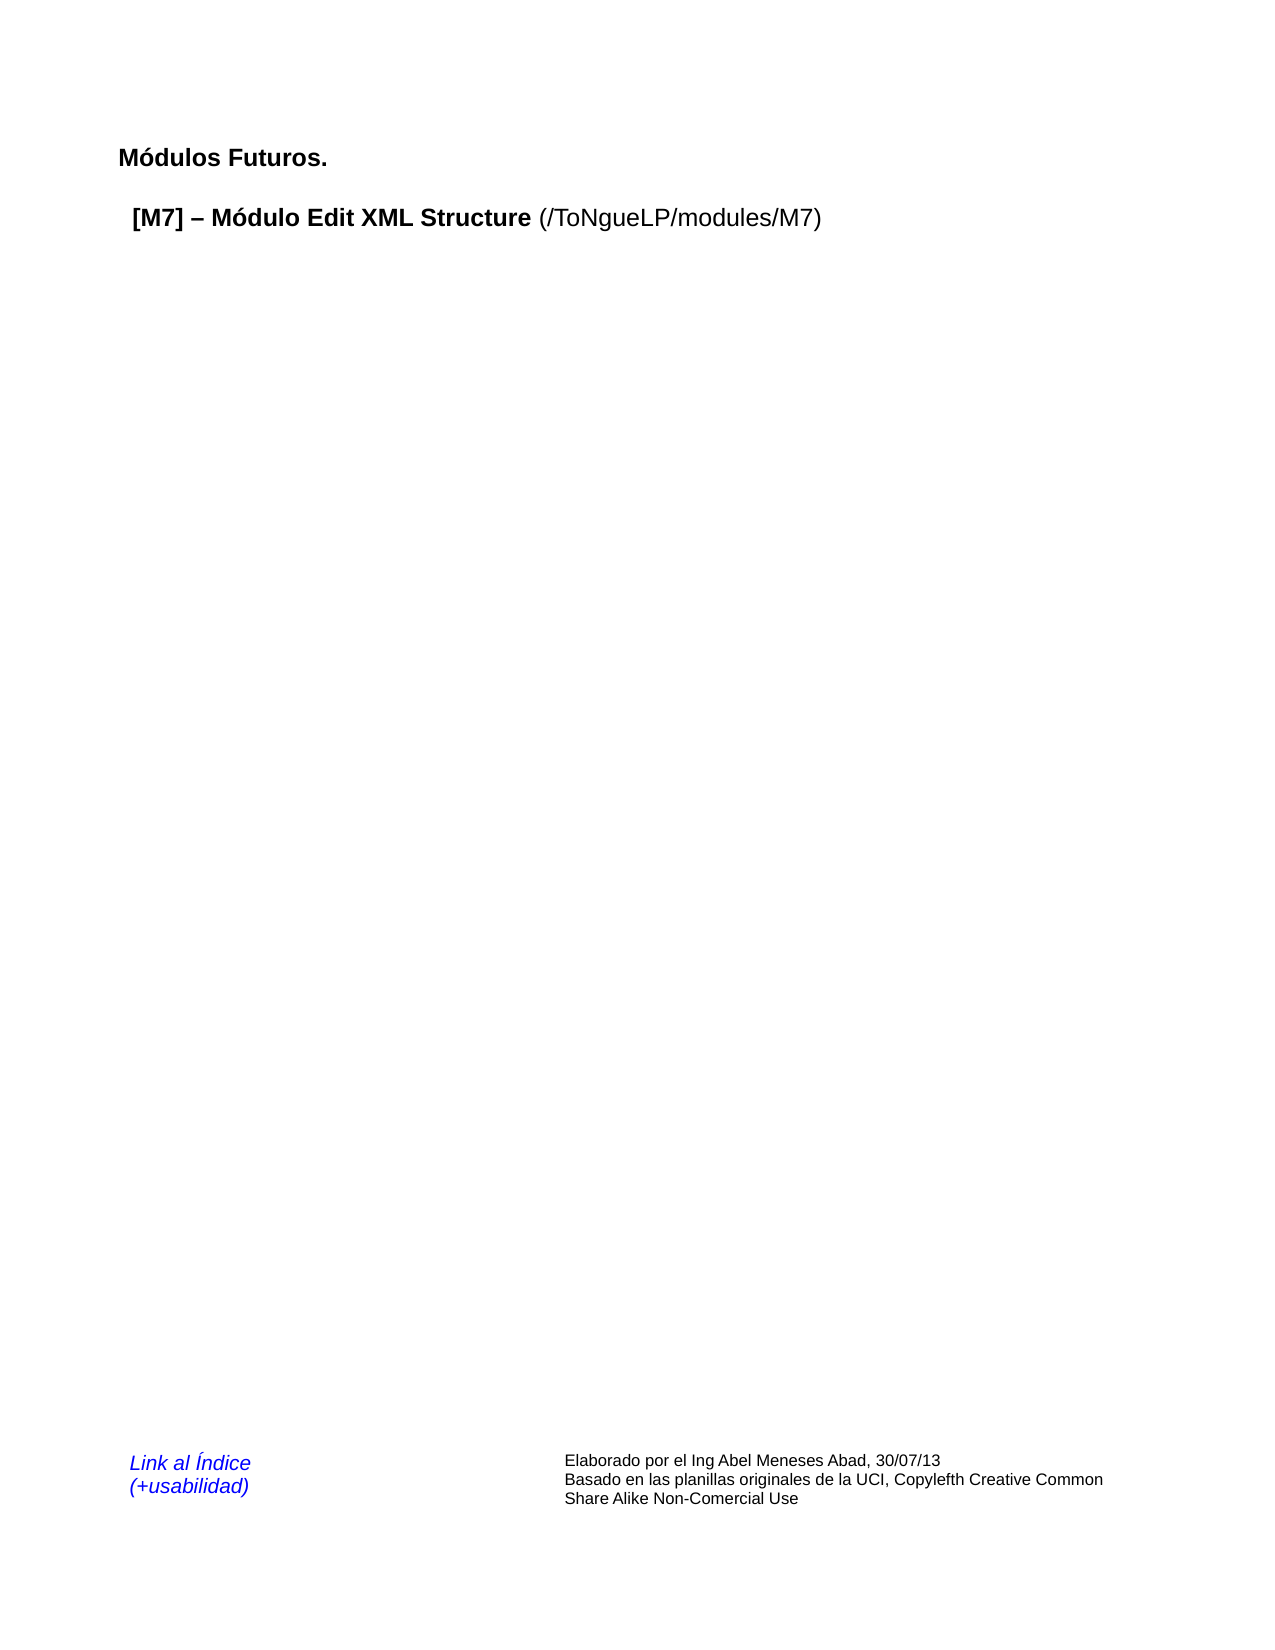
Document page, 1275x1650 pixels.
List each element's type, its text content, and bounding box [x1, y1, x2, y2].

subtitle Módulos Futuros. [118, 143, 1157, 172]
subtitle [M7] – Módulo Edit XML Structure (/ToNgueLP/modules/M7) [118, 203, 1157, 232]
